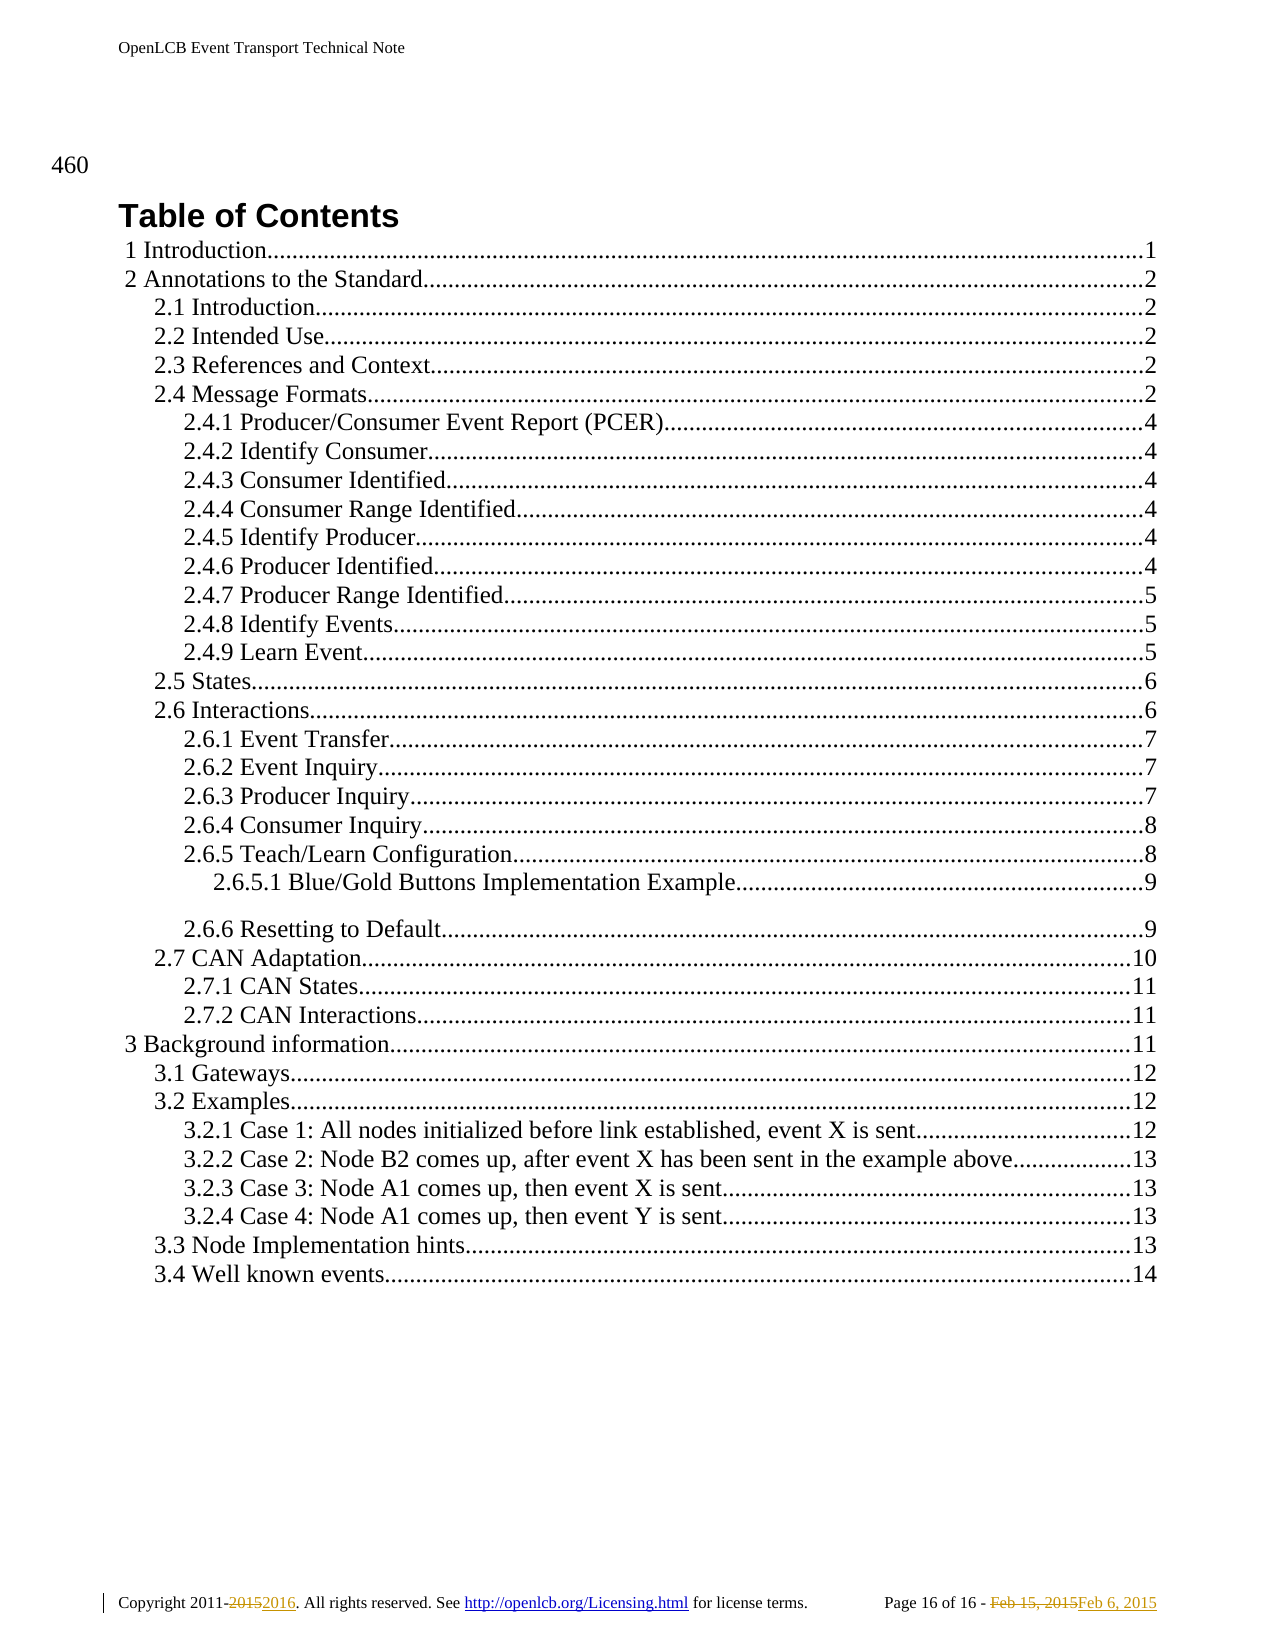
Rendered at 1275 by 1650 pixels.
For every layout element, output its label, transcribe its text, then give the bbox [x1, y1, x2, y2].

text 2.7.2 CAN Interactions 11 [177, 1000, 1157, 1029]
text 3.2.4 Case 4: Node A1 comes up, then event Y is sent 13 [177, 1201, 1157, 1230]
text 2.4.1 Producer/Consumer Event Report (PCER) 4 [177, 407, 1157, 436]
text 2.4.3 Consumer Identified 4 [177, 465, 1157, 494]
text 3.2.1 Case 1: All nodes initialized before link established, event X is sent 12 [177, 1115, 1157, 1144]
text 2.6.2 Event Inquiry 7 [177, 752, 1157, 781]
text 2.4.8 Identify Events 5 [177, 609, 1157, 637]
subtitle Table of Contents [118, 196, 1157, 235]
text 3.2.3 Case 3: Node A1 comes up, then event X is sent 13 [177, 1173, 1157, 1201]
text 3 Background information 11 [118, 1029, 1157, 1058]
text 2.4.7 Producer Range Identified 5 [177, 580, 1157, 609]
text 2.7.1 CAN States 11 [177, 971, 1157, 1000]
text 3.2 Examples 12 [148, 1086, 1157, 1115]
text 2.1 Introduction 2 [148, 292, 1157, 321]
text 3.1 Gateways 12 [148, 1058, 1157, 1086]
text 2 Annotations to the Standard 2 [118, 264, 1157, 292]
text 3.2.2 Case 2: Node B2 comes up, after event X has been sent in the example above 13 [177, 1144, 1157, 1173]
text 2.7 CAN Adaptation 10 [148, 943, 1157, 971]
text 3.3 Node Implementation hints 13 [148, 1230, 1157, 1259]
text 2.5 States 6 [148, 666, 1157, 695]
text 2.4.5 Identify Producer 4 [177, 522, 1157, 551]
text 2.4.9 Learn Event 5 [177, 637, 1157, 666]
text 2.6.3 Producer Inquiry 7 [177, 781, 1157, 810]
text 2.6.1 Event Transfer 7 [177, 724, 1157, 752]
text 1 Introduction 1 [118, 235, 1157, 264]
text 2.6.5.1 Blue/Gold Buttons Implementation Example 9 [207, 867, 1157, 896]
text 2.4.4 Consumer Range Identified 4 [177, 494, 1157, 522]
text 2.2 Intended Use 2 [148, 321, 1157, 350]
text 3.4 Well known events 14 [148, 1259, 1157, 1288]
text 2.6.4 Consumer Inquiry 8 [177, 810, 1157, 839]
text 2.4.6 Producer Identified 4 [177, 551, 1157, 580]
text 2.3 References and Context 2 [148, 350, 1157, 379]
text 2.6 Interactions 6 [148, 695, 1157, 724]
text 2.4.2 Identify Consumer 4 [177, 436, 1157, 465]
text 2.6.5 Teach/Learn Configuration 8 [177, 839, 1157, 867]
text 2.4 Message Formats 2 [148, 379, 1157, 407]
text 2.6.6 Resetting to Default 9 [177, 914, 1157, 943]
